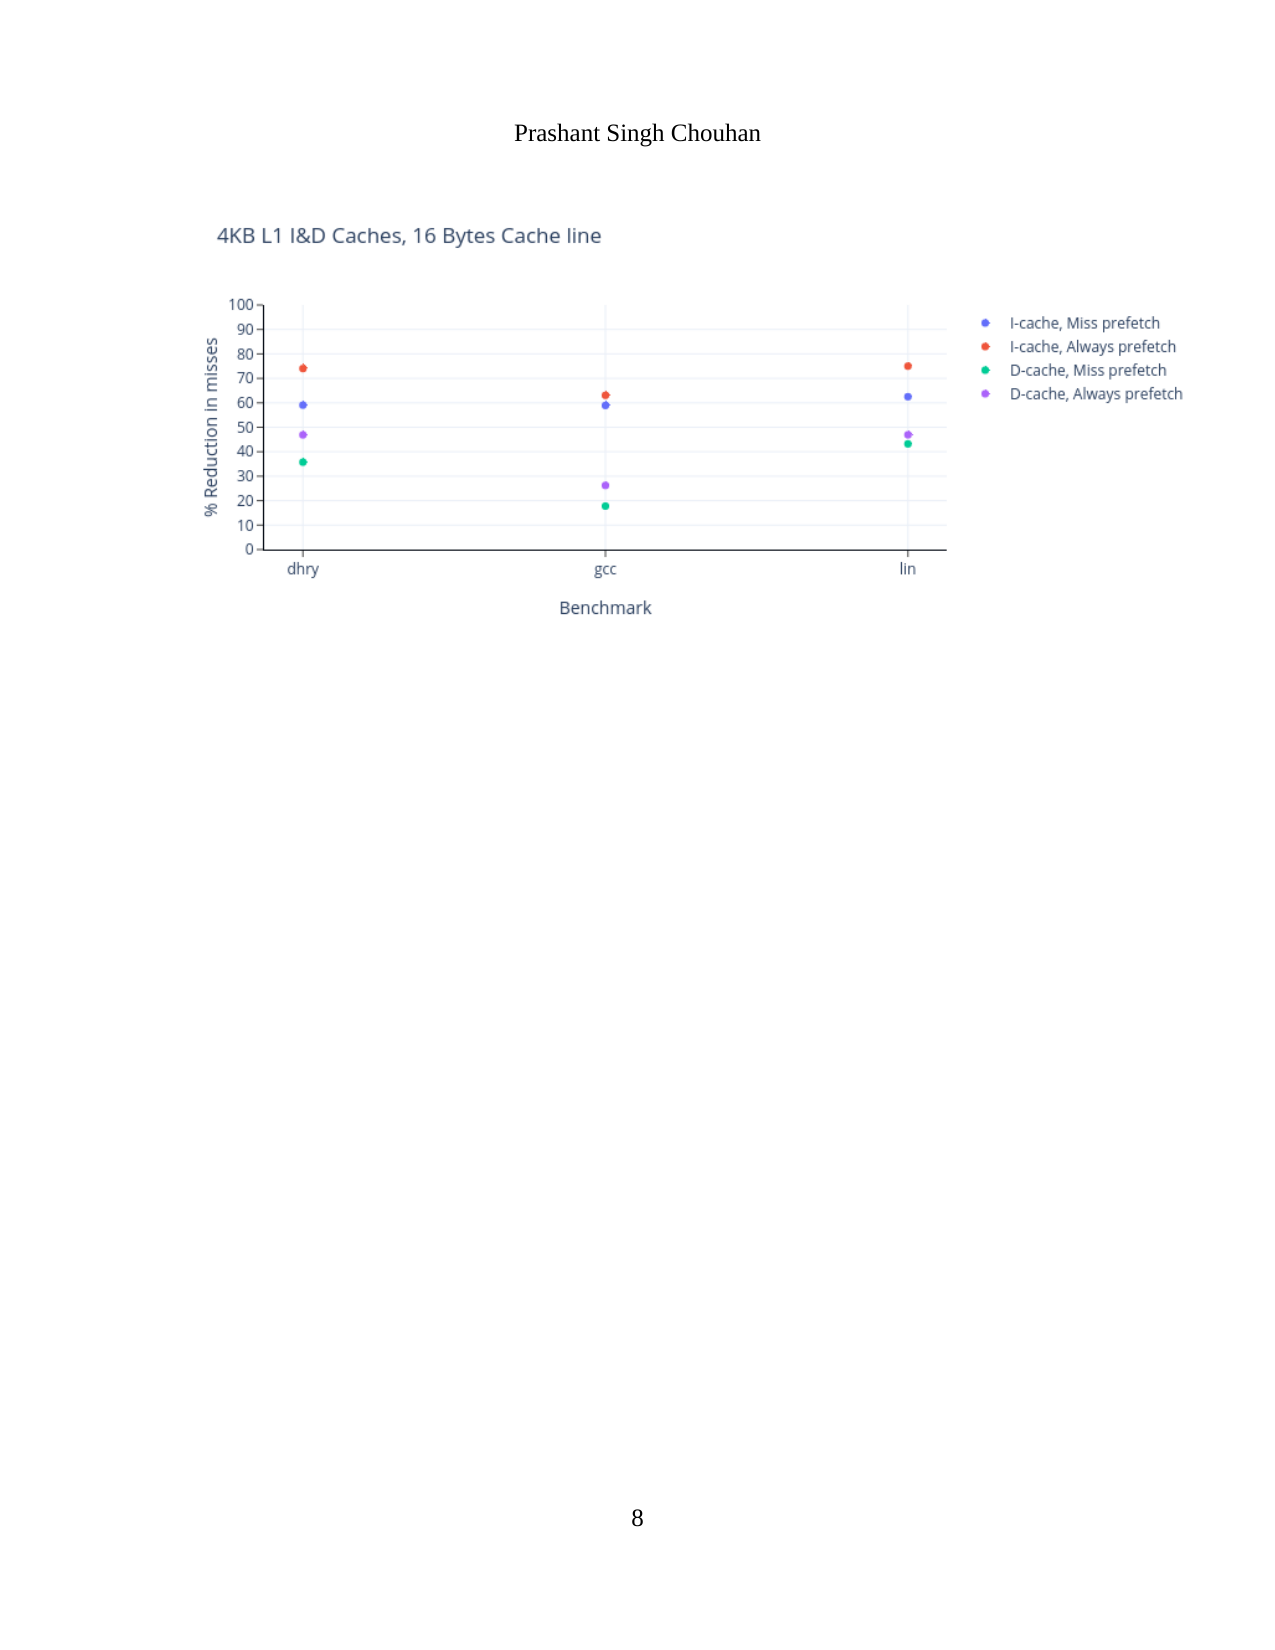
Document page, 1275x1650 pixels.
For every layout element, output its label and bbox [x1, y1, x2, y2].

picture [165, 181, 1205, 649]
